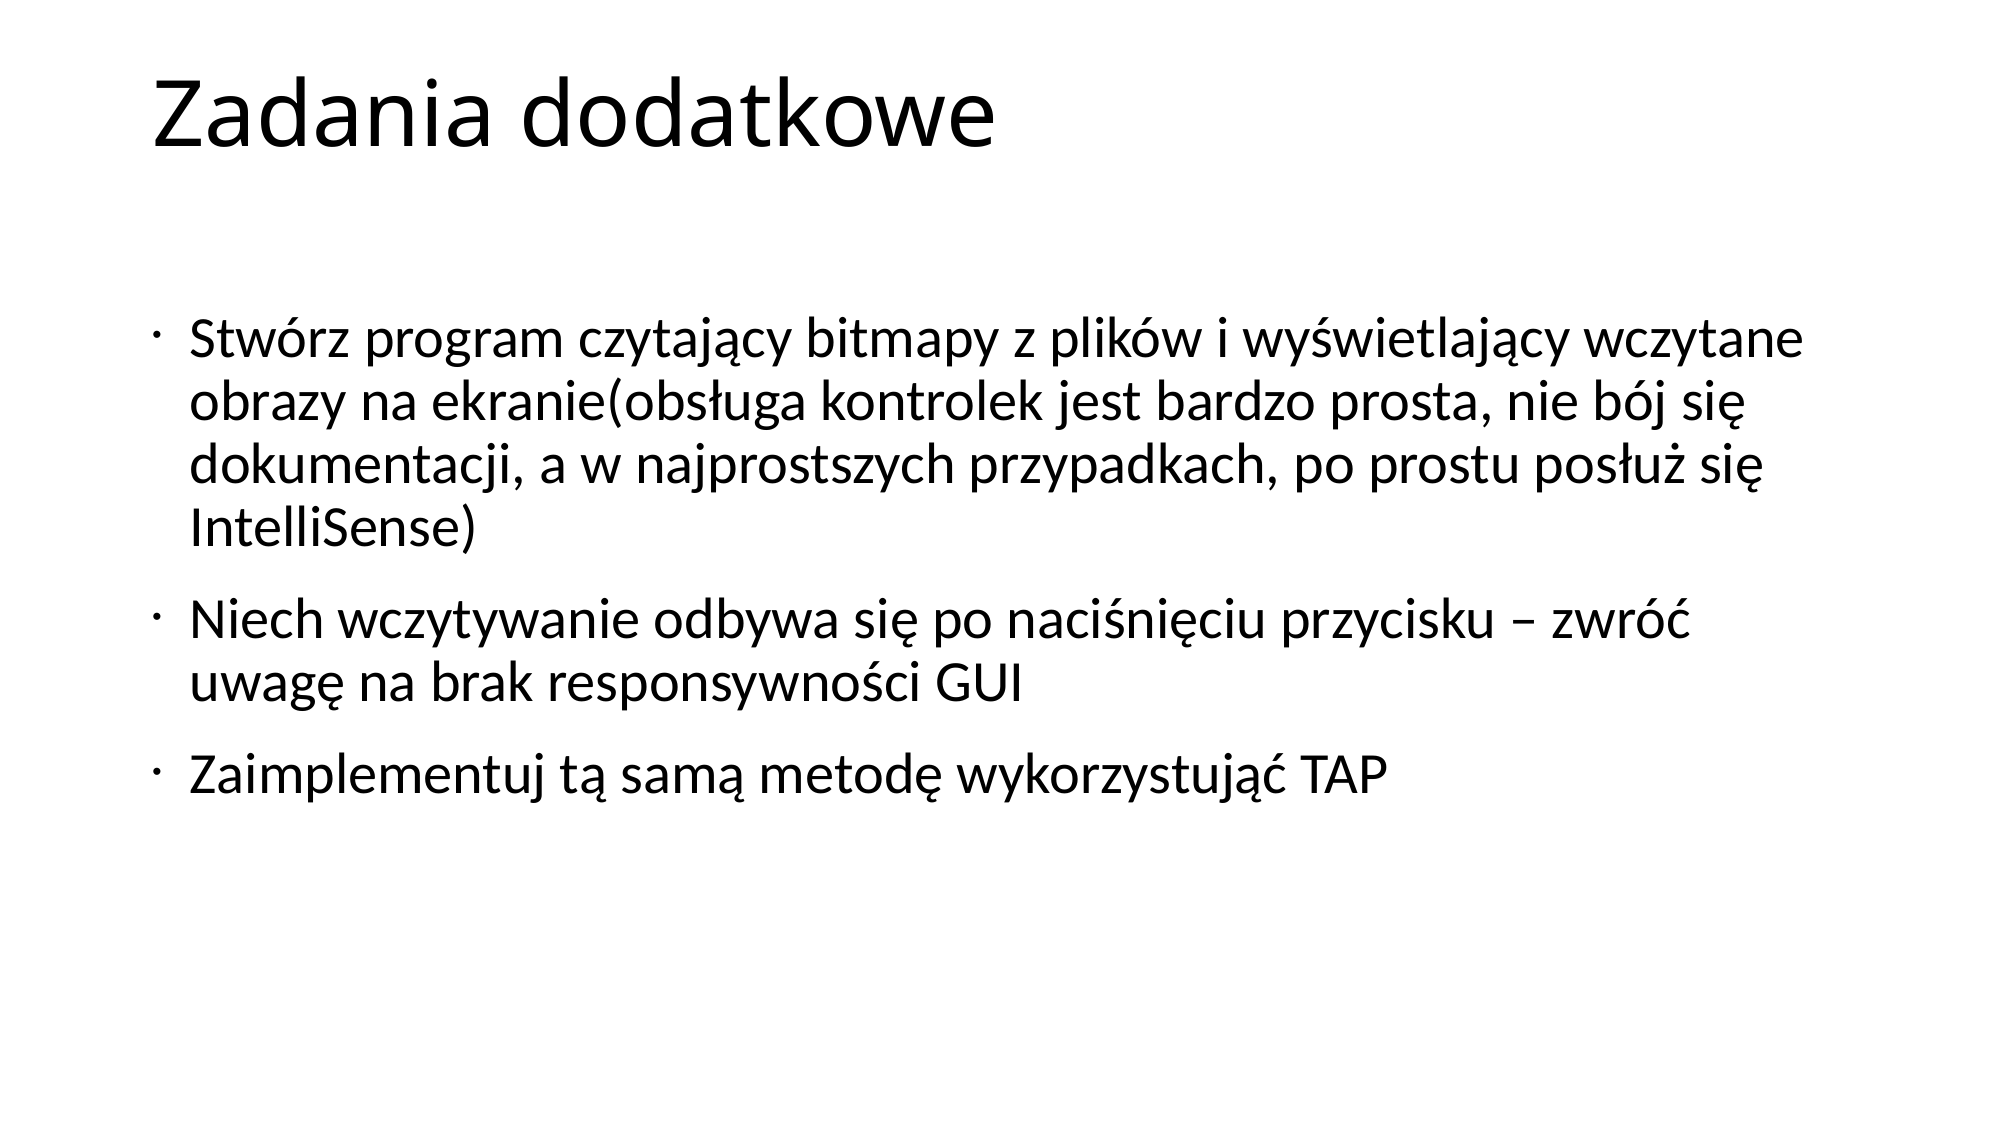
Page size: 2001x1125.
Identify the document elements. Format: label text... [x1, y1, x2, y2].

list Stwórz program czytający bitmapy z plików i wyświetlający wczytane obrazy na ekranie(obsługa kontrolek jest bardzo prosta, nie bój się dokumentacji, a w najprostszych przypadkach, po prostu posłuż się IntelliSense) Niech wczytywanie odbywa się po naciśnięciu przycisku – zwróć uwagę na brak responsywności GUI Zaimplementuj tą samą metodę wykorzystująć TAP [137, 299, 1863, 1014]
title Zadania dodatkowe [137, 59, 1863, 278]
